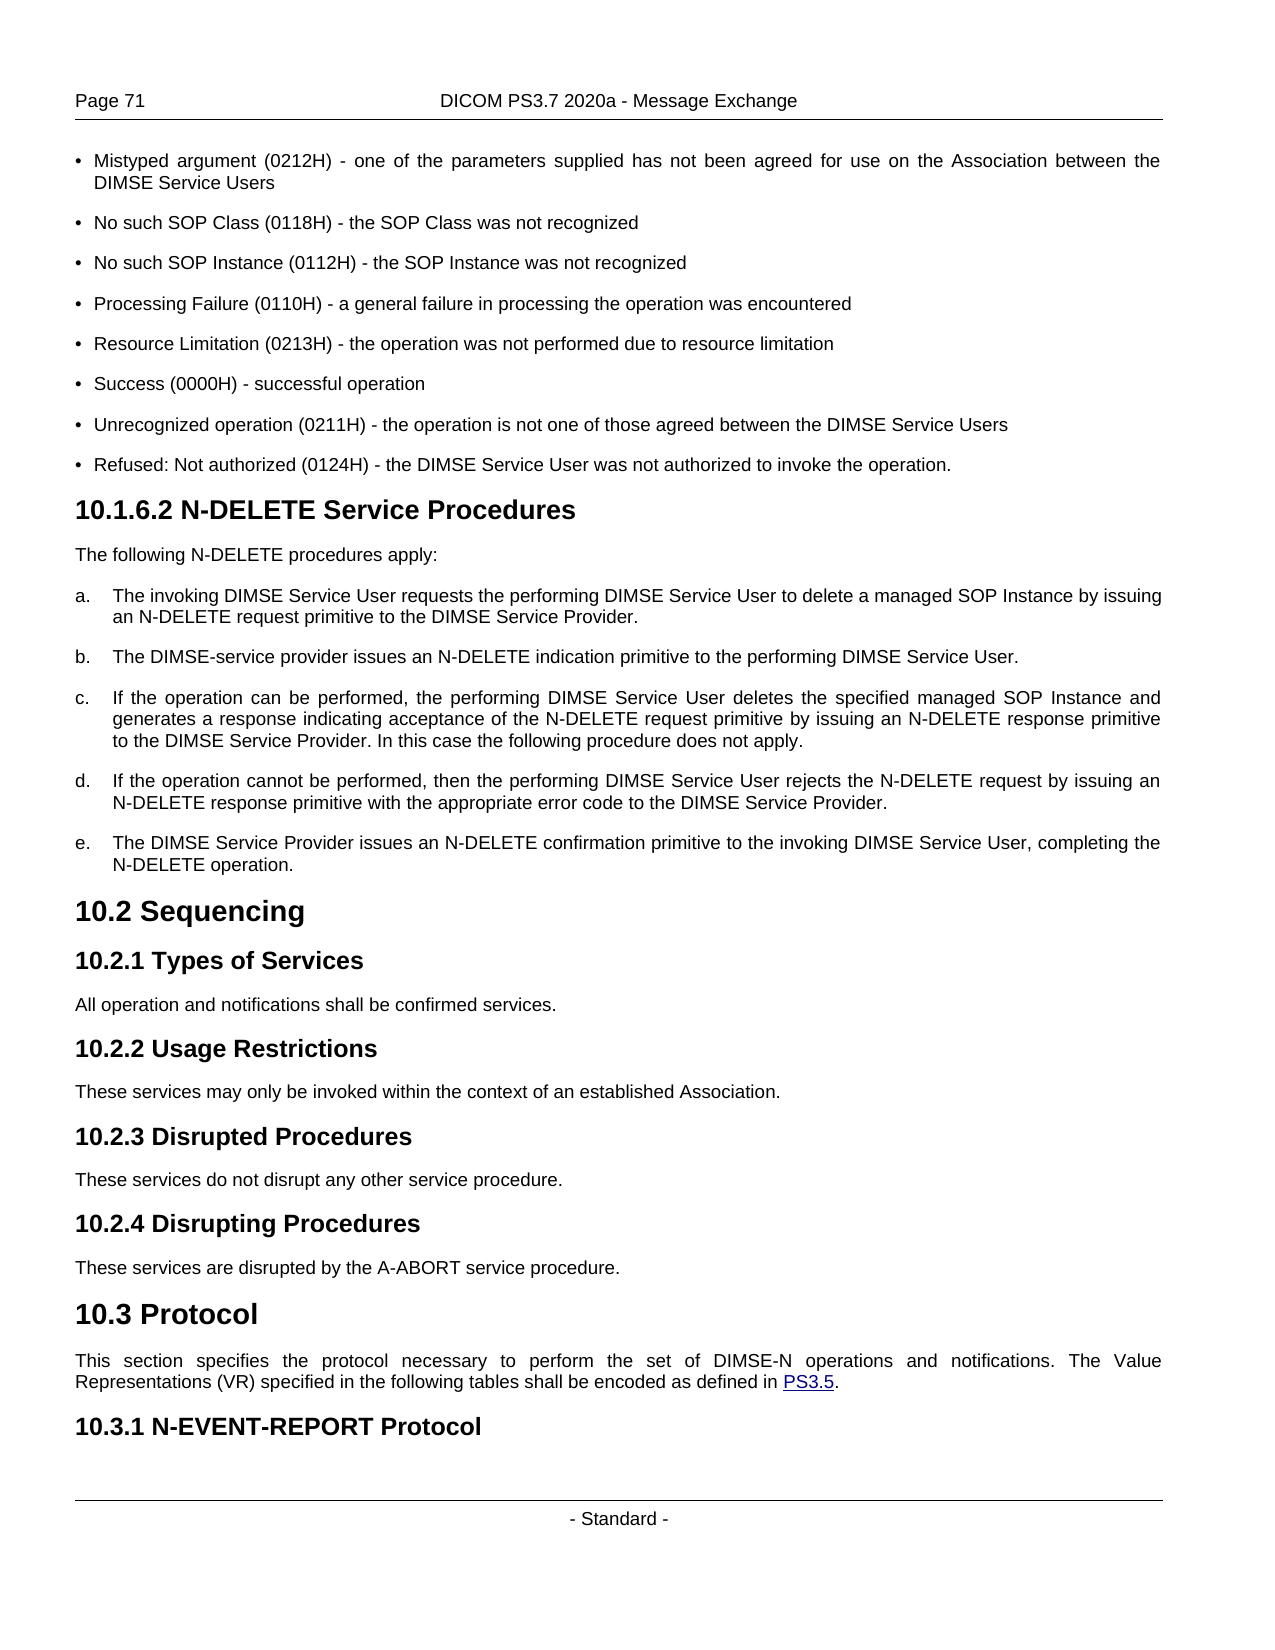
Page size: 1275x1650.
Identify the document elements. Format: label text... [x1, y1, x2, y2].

text 10.3 Protocol [75, 1297, 1162, 1331]
text • Mistyped argument (0212H) - one of the parameters supplied has not been agreed for use on the Association between the DIMSE Service Users [75, 150, 1162, 193]
text • No such SOP Class (0118H) - the SOP Class was not recognized [75, 212, 1162, 233]
text c. If the operation can be performed, the performing DIMSE Service User deletes the specified managed SOP Instance and generates a response indicating acceptance of the N-DELETE request primitive by issuing an N-DELETE response primitive to the DIMSE Service Provider. In this case the following procedure does not apply. [75, 687, 1162, 751]
text d. If the operation cannot be performed, then the performing DIMSE Service User rejects the N-DELETE request by issuing an N-DELETE response primitive with the appropriate error code to the DIMSE Service Provider. [75, 770, 1162, 813]
text These services are disrupted by the A-ABORT service procedure. [75, 1257, 1162, 1278]
text • Resource Limitation (0213H) - the operation was not performed due to resource limitation [75, 333, 1162, 354]
text 10.2.2 Usage Restrictions [75, 1034, 1162, 1063]
text 10.2 Sequencing [75, 894, 1162, 927]
text 10.2.1 Types of Services [75, 946, 1162, 975]
text This section specifies the protocol necessary to perform the set of DIMSE-N operations and notifications. The Value Representations (VR) specified in the following tables shall be encoded as defined in PS3.5. [75, 1349, 1162, 1393]
text a. The invoking DIMSE Service User requests the performing DIMSE Service User to delete a managed SOP Instance by issuing an N-DELETE request primitive to the DIMSE Service Provider. [75, 584, 1162, 627]
text 10.2.4 Disrupting Procedures [75, 1209, 1162, 1238]
text 10.1.6.2 N-DELETE Service Procedures [75, 494, 1162, 525]
text • Refused: Not authorized (0124H) - the DIMSE Service User was not authorized to invoke the operation. [75, 454, 1162, 475]
text These services may only be invoked within the context of an established Association. [75, 1081, 1162, 1103]
text • Success (0000H) - successful operation [75, 373, 1162, 395]
text These services do not disrupt any other service procedure. [75, 1169, 1162, 1191]
text 10.3.1 N-EVENT-REPORT Protocol [75, 1411, 1162, 1440]
text • No such SOP Instance (0112H) - the SOP Instance was not recognized [75, 252, 1162, 274]
text 10.2.3 Disrupted Procedures [75, 1122, 1162, 1150]
text b. The DIMSE-service provider issues an N-DELETE indication primitive to the performing DIMSE Service User. [75, 646, 1162, 668]
text e. The DIMSE Service Provider issues an N-DELETE confirmation primitive to the invoking DIMSE Service User, completing the N-DELETE operation. [75, 832, 1162, 875]
text The following N-DELETE procedures apply: [75, 544, 1162, 566]
text • Unrecognized operation (0211H) - the operation is not one of those agreed between the DIMSE Service Users [75, 413, 1162, 435]
text • Processing Failure (0110H) - a general failure in processing the operation was encountered [75, 292, 1162, 314]
text All operation and notifications shall be confirmed services. [75, 993, 1162, 1015]
